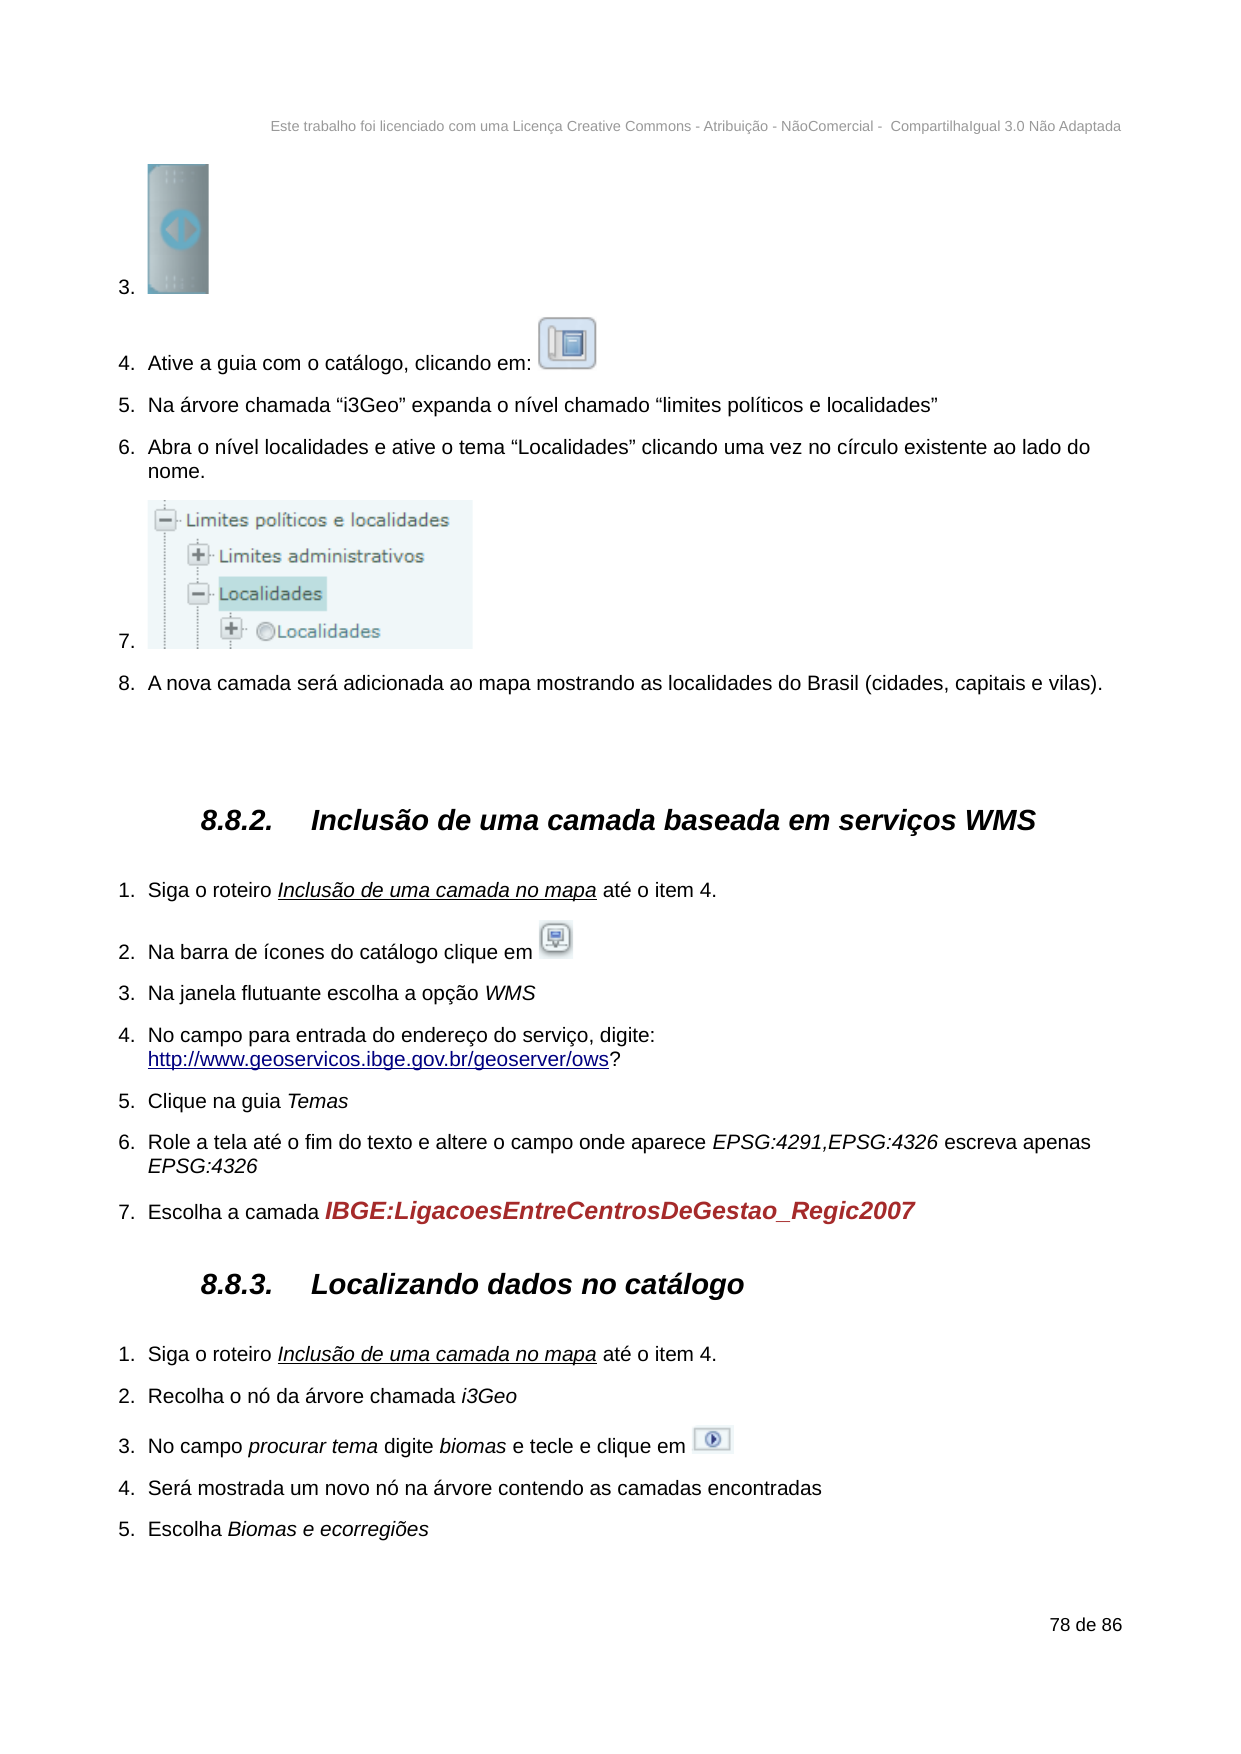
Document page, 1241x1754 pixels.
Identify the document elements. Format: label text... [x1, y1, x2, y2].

list Ative a guia com o catálogo, clicando em: [118, 316, 1122, 375]
picture [538, 920, 574, 959]
list Recolha o nó da árvore chamada i3Geo [118, 1384, 1122, 1408]
picture [147, 500, 473, 649]
picture [691, 1425, 734, 1454]
list Siga o roteiro Inclusão de uma camada no mapa até o item 4. [118, 1342, 1122, 1366]
list Na janela flutuante escolha a opção WMS [118, 981, 1122, 1005]
list Escolha Biomas e ecorregiões [118, 1517, 1122, 1541]
list No campo para entrada do endereço do serviço, digite: http://www.geoservicos.ibge.gov.br/geoserver/ows? [118, 1023, 1122, 1071]
list Abra o nível localidades e ative o tema “Localidades” clicando uma vez no círculo existente ao lado do nome. [118, 434, 1122, 482]
picture [147, 164, 209, 294]
list No campo procurar tema digite biomas e tecle e clique em [118, 1425, 1122, 1458]
subtitle Inclusão de uma camada baseada em serviços WMS [163, 803, 1122, 837]
list Será mostrada um novo nó na árvore contendo as camadas encontradas [118, 1476, 1122, 1499]
picture [537, 316, 598, 371]
subtitle Localizando dados no catálogo [163, 1267, 1122, 1301]
list Siga o roteiro Inclusão de uma camada no mapa até o item 4. [118, 878, 1122, 902]
list Na barra de ícones do catálogo clique em [118, 920, 1122, 963]
list Na árvore chamada “i3Geo” expanda o nível chamado “limites políticos e localidades” [118, 393, 1122, 417]
list Role a tela até o fim do texto e altere o campo onde aparece EPSG:4291,EPSG:4326 escreva apenas EPSG:4326 [118, 1130, 1122, 1178]
list Clique na guia Temas [118, 1088, 1122, 1112]
list A nova camada será adicionada ao mapa mostrando as localidades do Brasil (cidades, capitais e vilas). [118, 671, 1122, 695]
list Escolha a camada IBGE:LigacoesEntreCentrosDeGestao_Regic2007 [118, 1196, 1122, 1224]
